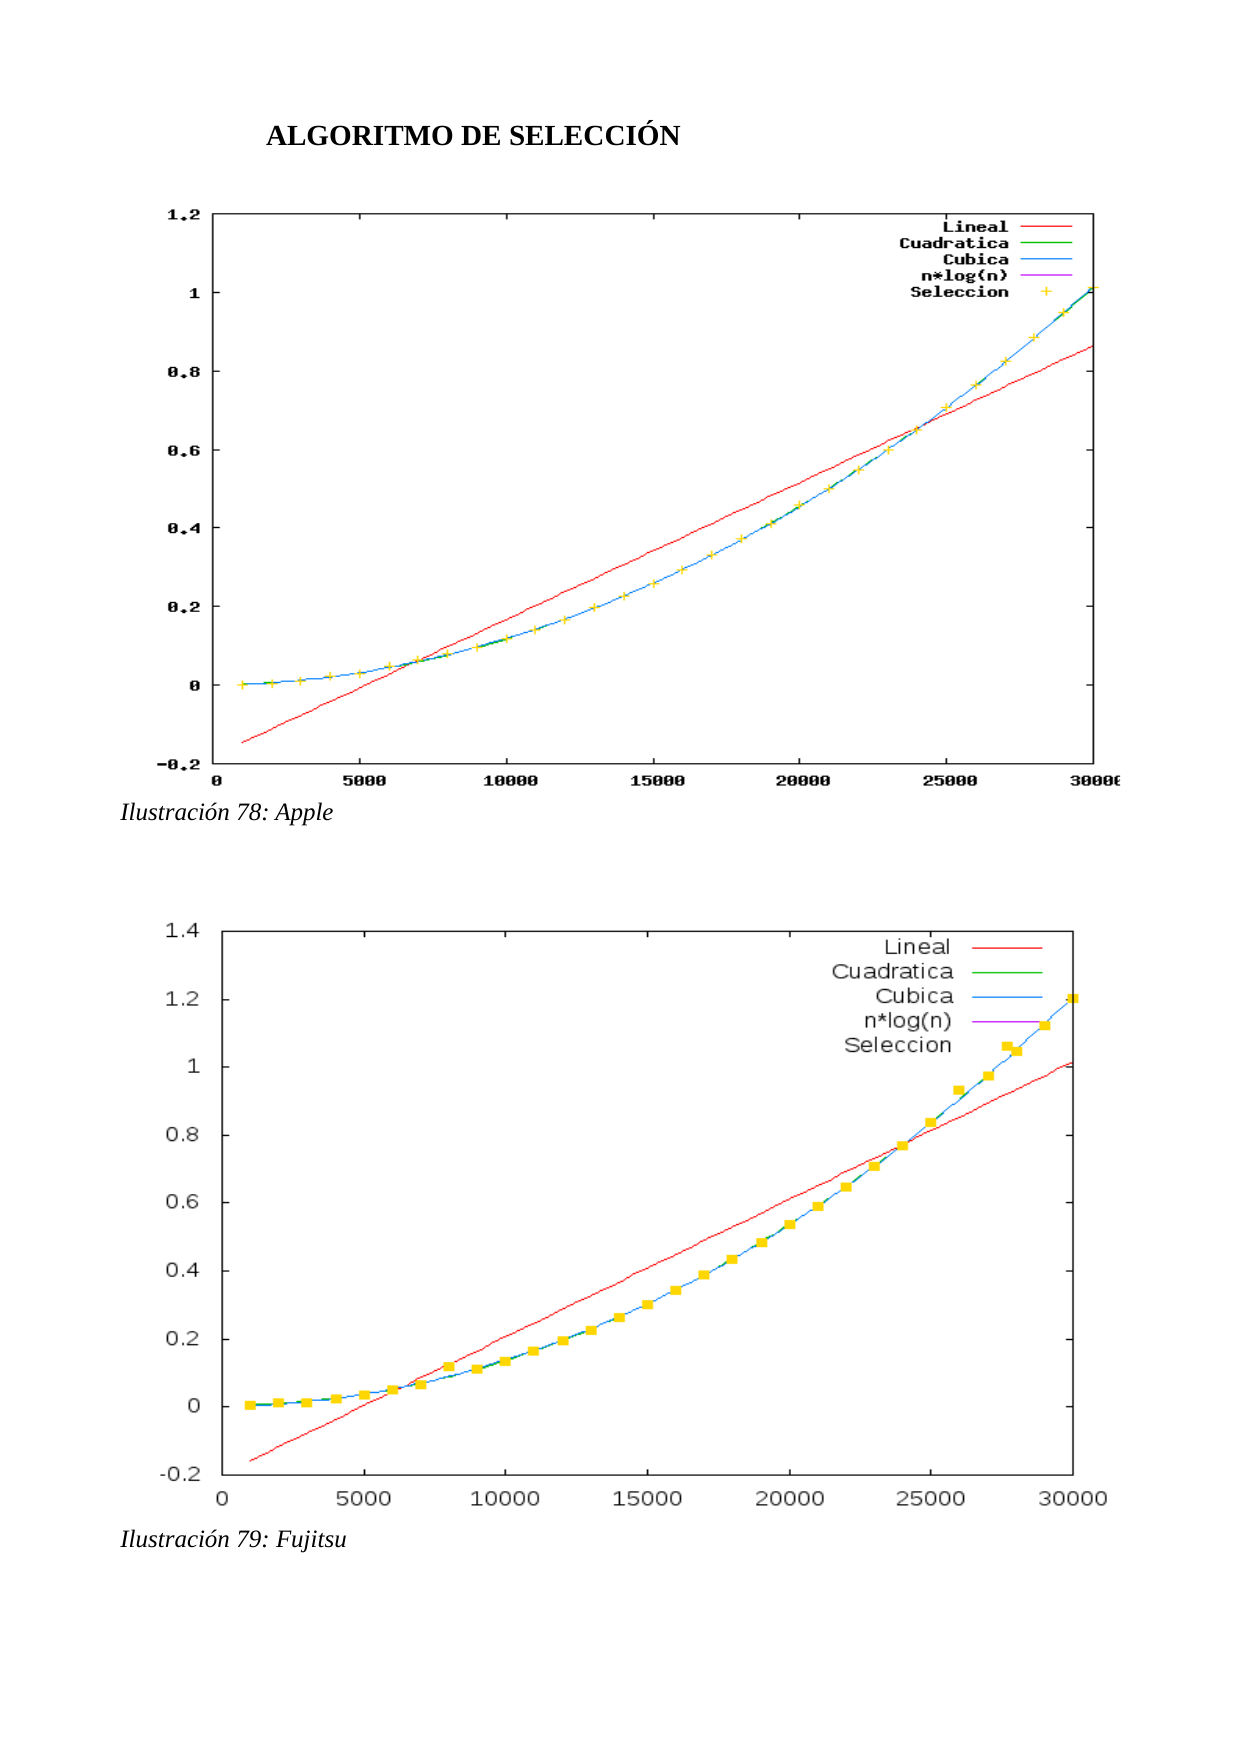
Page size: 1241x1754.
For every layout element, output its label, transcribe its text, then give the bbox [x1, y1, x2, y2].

text Ilustración 78: Apple [120, 797, 1120, 826]
picture [120, 905, 1121, 1525]
text ALGORITMO DE SELECCIÓN [118, 118, 1122, 152]
picture [120, 197, 1121, 797]
text Ilustración 79: Fujitsu [120, 1525, 1120, 1553]
